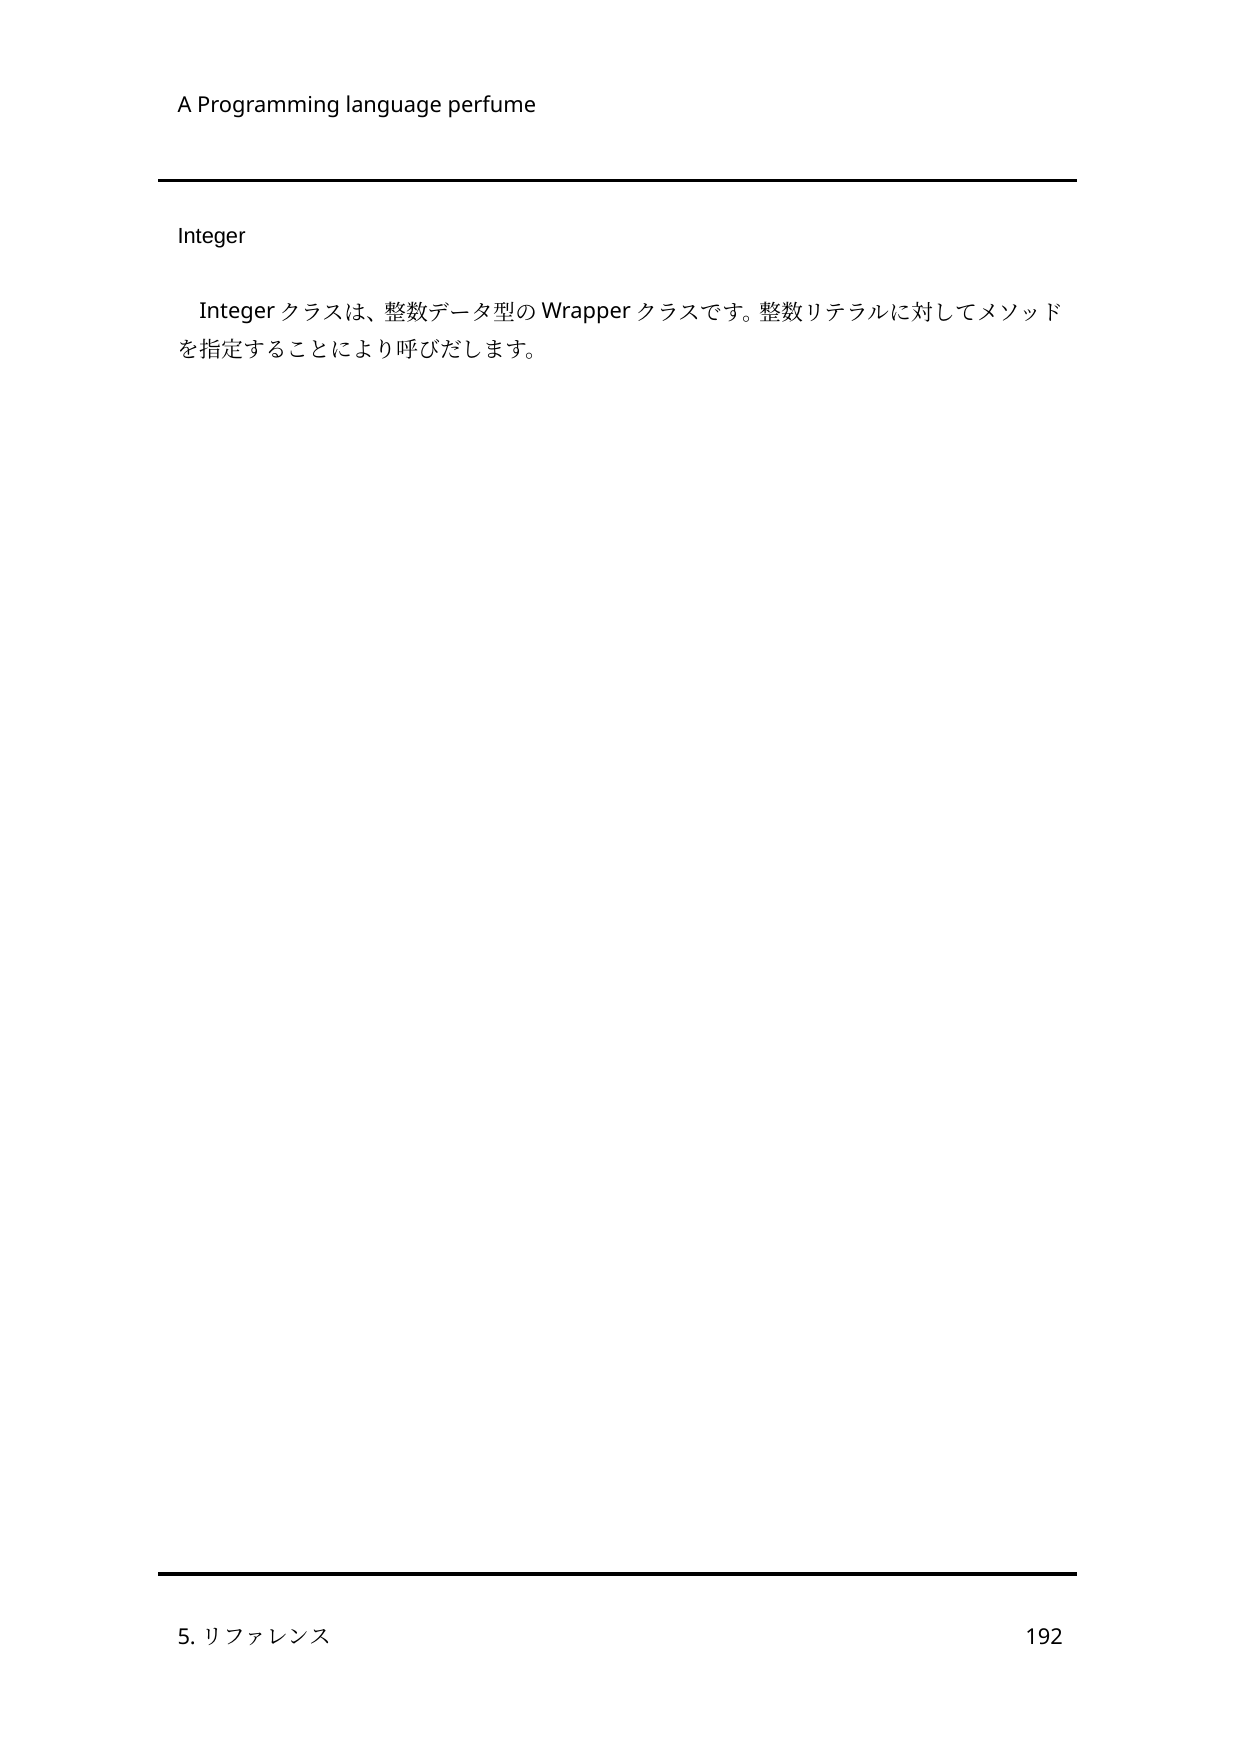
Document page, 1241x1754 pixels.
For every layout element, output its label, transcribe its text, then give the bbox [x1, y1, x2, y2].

text Integerクラスは、整数データ型のWrapperクラスです。整数リテラルに対してメソッドを指定することにより呼びだします。 [177, 292, 1063, 367]
subtitle Integer [177, 217, 1063, 254]
